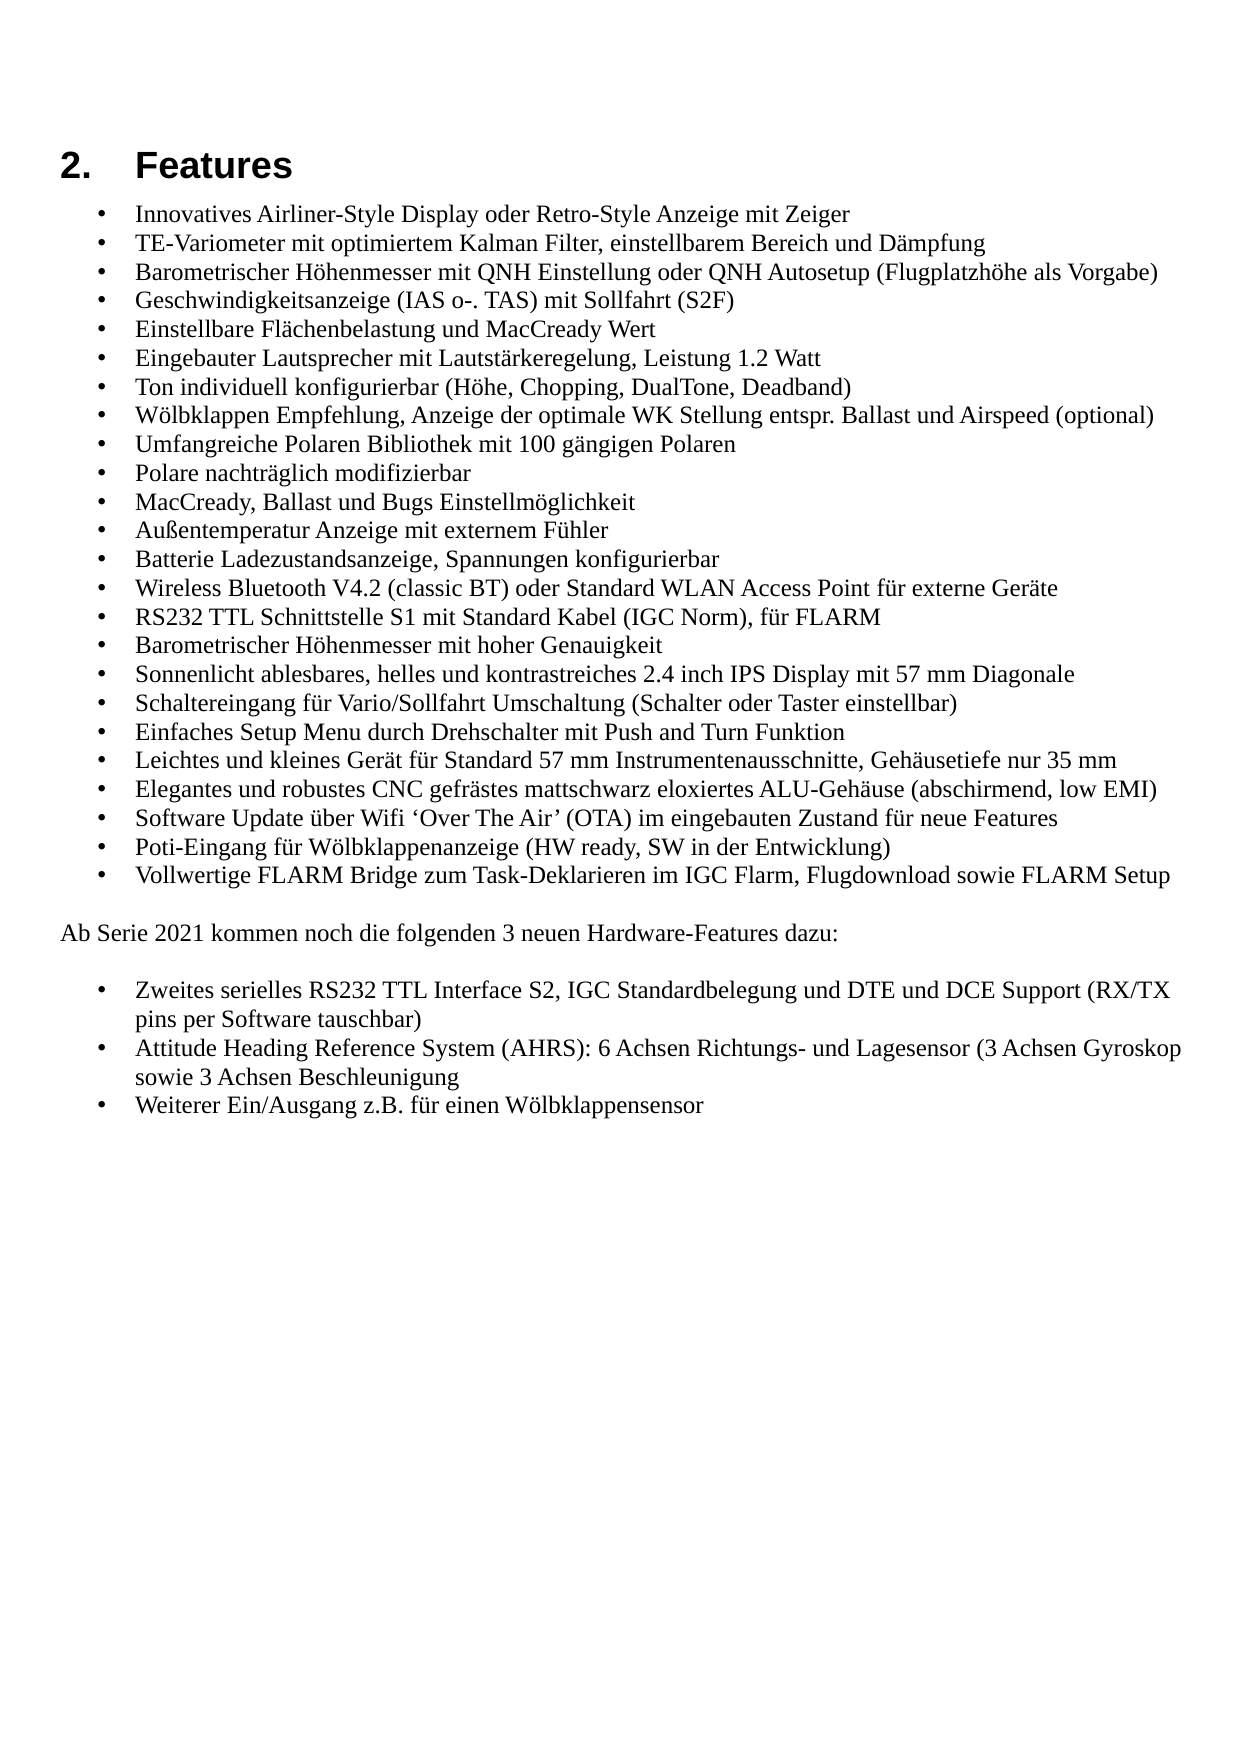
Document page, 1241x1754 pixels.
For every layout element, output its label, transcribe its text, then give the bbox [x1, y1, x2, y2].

list Weiterer Ein/Ausgang z.B. für einen Wölbklappensensor [97, 1091, 1207, 1119]
list TE-Variometer mit optimiertem Kalman Filter, einstellbarem Bereich und Dämpfung [97, 228, 1207, 257]
list Einstellbare Flächenbelastung und MacCready Wert [97, 314, 1207, 343]
list Wireless Bluetooth V4.2 (classic BT) oder Standard WLAN Access Point für externe Geräte [97, 573, 1207, 602]
list Außentemperatur Anzeige mit externem Fühler [97, 516, 1207, 544]
list Leichtes und kleines Gerät für Standard 57 mm Instrumentenausschnitte, Gehäusetiefe nur 35 mm [97, 746, 1207, 774]
list Batterie Ladezustandsanzeige, Spannungen konfigurierbar [97, 544, 1207, 573]
list Barometrischer Höhenmesser mit QNH Einstellung oder QNH Autosetup (Flugplatzhöhe als Vorgabe) [97, 257, 1207, 286]
list Umfangreiche Polaren Bibliothek mit 100 gängigen Polaren [97, 429, 1207, 458]
list Vollwertige FLARM Bridge zum Task-Deklarieren im IGC Flarm, Flugdownload sowie FLARM Setup [97, 861, 1207, 889]
list Schaltereingang für Vario/Sollfahrt Umschaltung (Schalter oder Taster einstellbar) [97, 688, 1207, 717]
list Poti-Eingang für Wölbklappenanzeige (HW ready, SW in der Entwicklung) [97, 832, 1207, 861]
list Innovatives Airliner-Style Display oder Retro-Style Anzeige mit Zeiger [97, 199, 1207, 228]
list Sonnenlicht ablesbares, helles und kontrastreiches 2.4 inch IPS Display mit 57 mm Diagonale [97, 659, 1207, 688]
list Einfaches Setup Menu durch Drehschalter mit Push and Turn Funktion [97, 717, 1207, 746]
list Elegantes und robustes CNC gefrästes mattschwarz eloxiertes ALU-Gehäuse (abschirmend, low EMI) [97, 774, 1207, 803]
list MacCready, Ballast und Bugs Einstellmöglichkeit [97, 487, 1207, 516]
list Wölbklappen Empfehlung, Anzeige der optimale WK Stellung entspr. Ballast und Airspeed (optional) [97, 401, 1207, 429]
subtitle Features [60, 143, 1207, 187]
list RS232 TTL Schnittstelle S1 mit Standard Kabel (IGC Norm), für FLARM [97, 602, 1207, 631]
list Software Update über Wifi ‘Over The Air’ (OTA) im eingebauten Zustand für neue Features [97, 803, 1207, 832]
list Barometrischer Höhenmesser mit hoher Genauigkeit [97, 631, 1207, 659]
list Attitude Heading Reference System (AHRS): 6 Achsen Richtungs- und Lagesensor (3 Achsen Gyroskop sowie 3 Achsen Beschleunigung [97, 1033, 1207, 1091]
text Ab Serie 2021 kommen noch die folgenden 3 neuen Hardware-Features dazu: [60, 918, 1207, 947]
list Geschwindigkeitsanzeige (IAS o-. TAS) mit Sollfahrt (S2F) [97, 286, 1207, 314]
list Polare nachträglich modifizierbar [97, 458, 1207, 487]
list Eingebauter Lautsprecher mit Lautstärkeregelung, Leistung 1.2 Watt [97, 343, 1207, 372]
list Zweites serielles RS232 TTL Interface S2, IGC Standardbelegung und DTE und DCE Support (RX/TX pins per Software tauschbar) [97, 976, 1207, 1033]
list Ton individuell konfigurierbar (Höhe, Chopping, DualTone, Deadband) [97, 372, 1207, 401]
